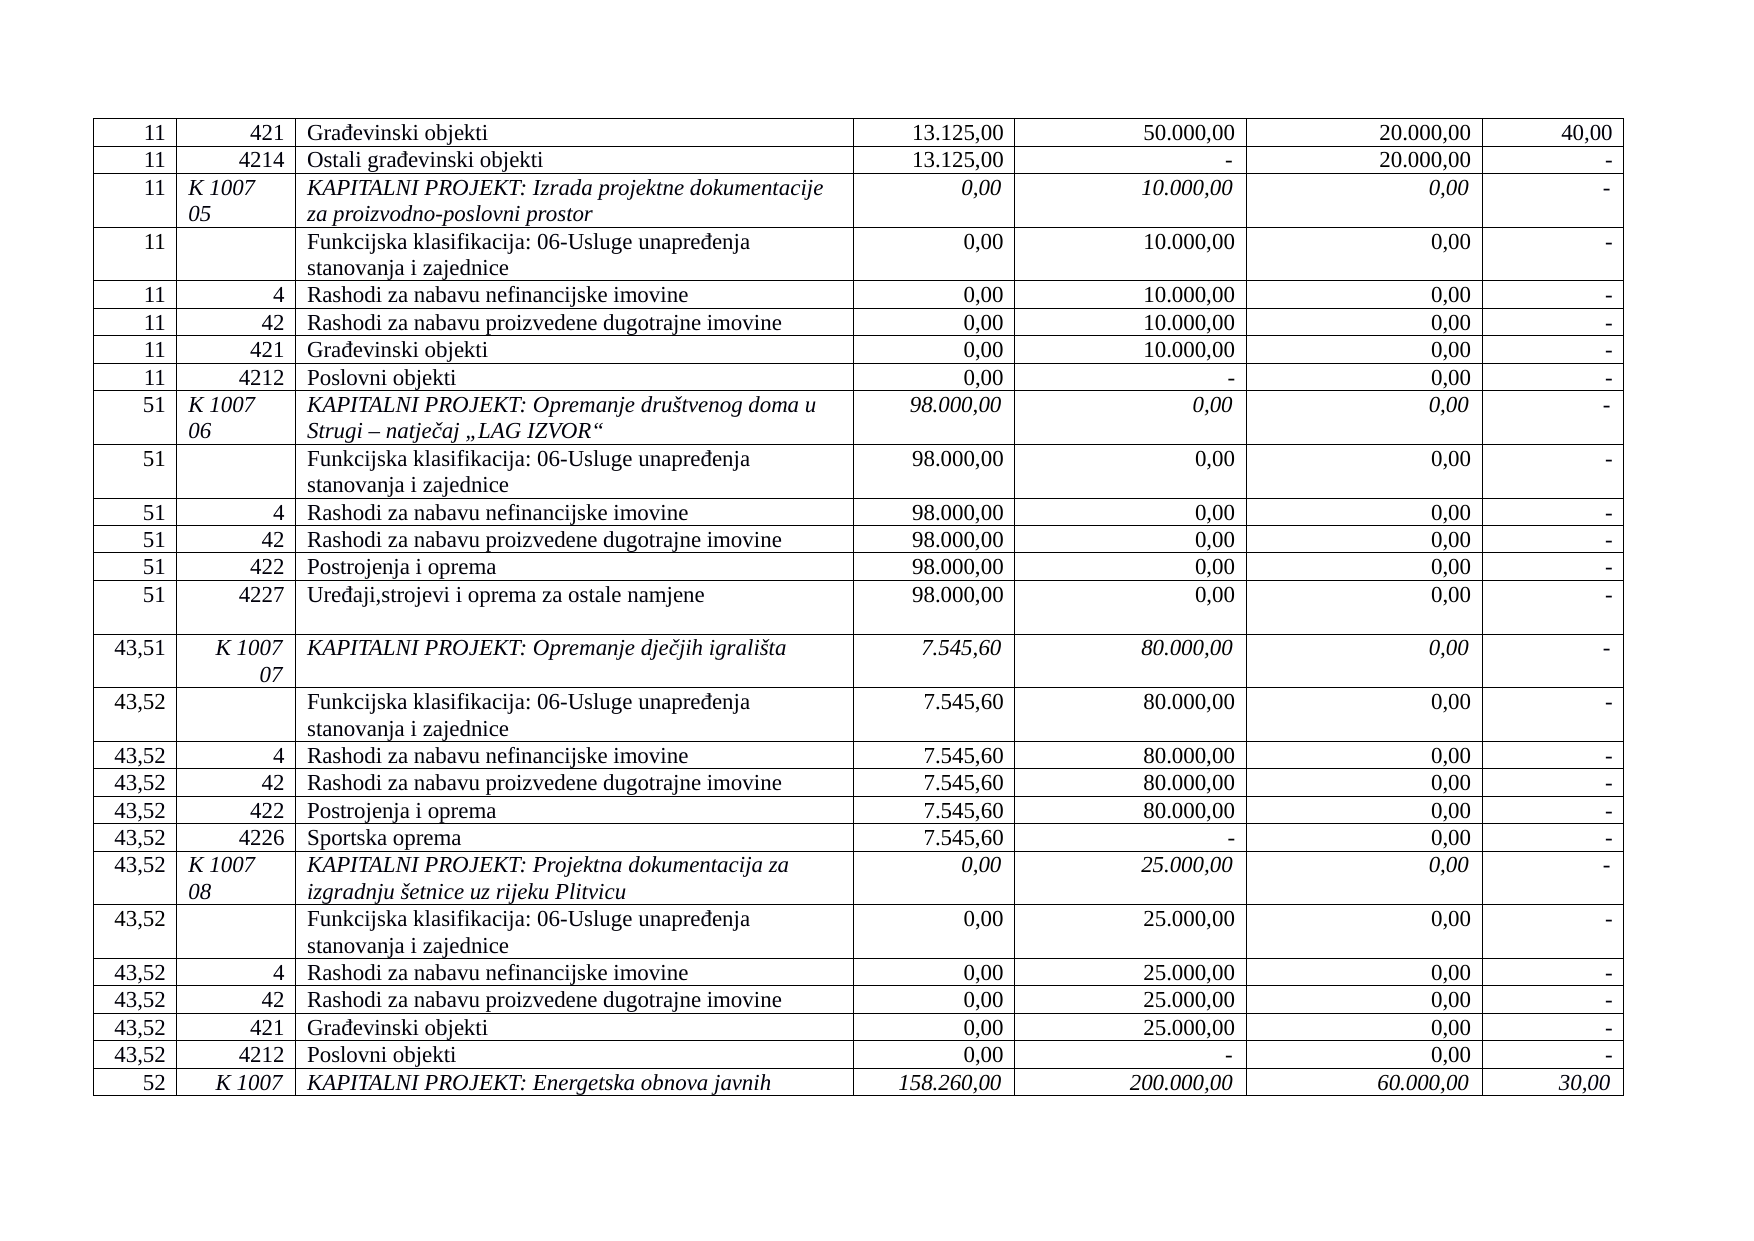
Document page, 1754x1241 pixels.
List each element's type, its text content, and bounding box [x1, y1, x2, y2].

table_cell Postrojenja i oprema [296, 553, 853, 580]
table_cell Rashodi za nabavu nefinancijske imovine [296, 742, 853, 768]
table_cell - [1483, 391, 1623, 444]
table_cell 13.125,00 [854, 147, 1014, 173]
table_cell - [1483, 905, 1623, 958]
table_cell 43,52 [94, 742, 176, 768]
table_cell - [1483, 553, 1623, 580]
table_cell Funkcijska klasifikacija: 06-Usluge unapređenja stanovanja i zajednice [296, 905, 853, 958]
table_cell 0,00 [1247, 228, 1482, 280]
table_cell 43,52 [94, 1014, 176, 1040]
table_cell - [1483, 581, 1623, 633]
table_cell 0,00 [854, 852, 1014, 904]
table_cell 43,52 [94, 797, 176, 823]
table_cell 7.545,60 [854, 742, 1014, 768]
table_cell Građevinski objekti [296, 1014, 853, 1040]
table_cell - [1483, 228, 1623, 280]
table_cell 51 [94, 526, 176, 552]
table_cell Rashodi za nabavu proizvedene dugotrajne imovine [296, 769, 853, 796]
table_cell 7.545,60 [854, 688, 1014, 741]
table_cell 43,52 [94, 769, 176, 796]
table_cell Uređaji,strojevi i oprema za ostale namjene [296, 581, 853, 633]
table_cell 421 [177, 119, 295, 146]
table_cell Rashodi za nabavu proizvedene dugotrajne imovine [296, 986, 853, 1013]
table_cell - [1483, 824, 1623, 851]
table_cell 80.000,00 [1015, 742, 1246, 768]
table_cell 43,51 [94, 635, 176, 687]
table_cell 43,52 [94, 959, 176, 985]
table_cell 98.000,00 [854, 581, 1014, 633]
table_cell Poslovni objekti [296, 364, 853, 390]
table_cell 4212 [177, 1041, 295, 1068]
table_cell 421 [177, 336, 295, 363]
table_cell 422 [177, 553, 295, 580]
table_cell 11 [94, 281, 176, 308]
table_cell 0,00 [1247, 309, 1482, 335]
table_cell 0,00 [1247, 364, 1482, 390]
table_cell - [1483, 986, 1623, 1013]
table_cell 0,00 [1247, 281, 1482, 308]
table_cell 4 [177, 959, 295, 985]
table_cell 98.000,00 [854, 445, 1014, 497]
table_cell 0,00 [1247, 986, 1482, 1013]
table_cell 51 [94, 391, 176, 444]
table_cell K 1007 [177, 1069, 295, 1095]
table_cell 0,00 [1247, 581, 1482, 633]
table_cell 11 [94, 174, 176, 227]
table_cell 0,00 [1247, 553, 1482, 580]
table_cell 0,00 [1247, 174, 1482, 227]
table_cell 51 [94, 499, 176, 525]
table_cell 4 [177, 499, 295, 525]
table_cell 42 [177, 769, 295, 796]
table_cell 0,00 [854, 364, 1014, 390]
table_cell 42 [177, 986, 295, 1013]
table_cell 25.000,00 [1015, 986, 1246, 1013]
table_cell - [1483, 309, 1623, 335]
table_cell - [1483, 797, 1623, 823]
table_cell K 1007 07 [177, 635, 295, 687]
table_cell 25.000,00 [1015, 905, 1246, 958]
table_cell 25.000,00 [1015, 959, 1246, 985]
table_cell - [1483, 336, 1623, 363]
table_cell 10.000,00 [1015, 174, 1246, 227]
table_cell - [1015, 147, 1246, 173]
table_cell 7.545,60 [854, 769, 1014, 796]
table_cell 30,00 [1483, 1069, 1623, 1095]
table_cell Rashodi za nabavu nefinancijske imovine [296, 959, 853, 985]
table_cell 11 [94, 147, 176, 173]
table_cell 43,52 [94, 824, 176, 851]
table_cell 11 [94, 119, 176, 146]
table_cell 0,00 [854, 228, 1014, 280]
table_cell 0,00 [1015, 526, 1246, 552]
table_cell 0,00 [854, 1014, 1014, 1040]
table_cell Funkcijska klasifikacija: 06-Usluge unapređenja stanovanja i zajednice [296, 228, 853, 280]
table_cell 0,00 [1015, 499, 1246, 525]
table_cell - [1483, 445, 1623, 497]
table_cell 60.000,00 [1247, 1069, 1482, 1095]
table_cell - [1483, 852, 1623, 904]
table_cell 422 [177, 797, 295, 823]
table_cell 98.000,00 [854, 391, 1014, 444]
table_cell 25.000,00 [1015, 852, 1246, 904]
table_cell 0,00 [1247, 769, 1482, 796]
table_cell 0,00 [1247, 1014, 1482, 1040]
table_cell 0,00 [1247, 445, 1482, 497]
table_cell 7.545,60 [854, 824, 1014, 851]
table_cell - [1483, 688, 1623, 741]
table_cell 0,00 [854, 281, 1014, 308]
table_cell 0,00 [1015, 553, 1246, 580]
table_cell 4227 [177, 581, 295, 633]
table_cell Rashodi za nabavu nefinancijske imovine [296, 281, 853, 308]
table_cell 11 [94, 336, 176, 363]
table_cell 0,00 [854, 309, 1014, 335]
table_cell 421 [177, 1014, 295, 1040]
table_cell 7.545,60 [854, 797, 1014, 823]
table_cell 0,00 [854, 174, 1014, 227]
table_cell 0,00 [854, 986, 1014, 1013]
table_cell Rashodi za nabavu proizvedene dugotrajne imovine [296, 309, 853, 335]
table_cell Postrojenja i oprema [296, 797, 853, 823]
table_cell Rashodi za nabavu proizvedene dugotrajne imovine [296, 526, 853, 552]
table_cell Rashodi za nabavu nefinancijske imovine [296, 499, 853, 525]
table_cell - [1483, 499, 1623, 525]
table_cell Funkcijska klasifikacija: 06-Usluge unapređenja stanovanja i zajednice [296, 688, 853, 741]
table_cell 43,52 [94, 905, 176, 958]
table_cell 0,00 [1015, 391, 1246, 444]
table_cell - [1483, 635, 1623, 687]
table_cell 20.000,00 [1247, 147, 1482, 173]
table_cell Građevinski objekti [296, 119, 853, 146]
table_cell 0,00 [854, 336, 1014, 363]
table_cell 0,00 [1247, 824, 1482, 851]
table_cell 43,52 [94, 1041, 176, 1068]
table_cell Sportska oprema [296, 824, 853, 851]
table_cell 4 [177, 742, 295, 768]
table_cell 0,00 [1247, 959, 1482, 985]
table_cell 10.000,00 [1015, 336, 1246, 363]
table_cell [177, 228, 295, 280]
table_cell 0,00 [1247, 391, 1482, 444]
table_cell 43,52 [94, 688, 176, 741]
table_cell - [1015, 1041, 1246, 1068]
table_cell 80.000,00 [1015, 688, 1246, 741]
table_cell Poslovni objekti [296, 1041, 853, 1068]
table_cell KAPITALNI PROJEKT: Opremanje dječjih igrališta [296, 635, 853, 687]
table_cell [177, 905, 295, 958]
table_cell 40,00 [1483, 119, 1623, 146]
table_cell 10.000,00 [1015, 228, 1246, 280]
table_cell 98.000,00 [854, 553, 1014, 580]
table_cell 51 [94, 553, 176, 580]
table_cell 10.000,00 [1015, 309, 1246, 335]
table_cell [177, 688, 295, 741]
table_cell - [1483, 1014, 1623, 1040]
table_cell 0,00 [1247, 336, 1482, 363]
table_cell 42 [177, 526, 295, 552]
table_cell Ostali građevinski objekti [296, 147, 853, 173]
table_cell - [1483, 959, 1623, 985]
table_cell 4 [177, 281, 295, 308]
table_cell - [1015, 824, 1246, 851]
table_cell 0,00 [1247, 797, 1482, 823]
table_cell K 1007 05 [177, 174, 295, 227]
table_cell 200.000,00 [1015, 1069, 1246, 1095]
table_cell 0,00 [854, 1041, 1014, 1068]
table_cell 80.000,00 [1015, 797, 1246, 823]
table_cell 158.260,00 [854, 1069, 1014, 1095]
table_cell 52 [94, 1069, 176, 1095]
table_cell - [1483, 1041, 1623, 1068]
table_cell 11 [94, 228, 176, 280]
table_cell 42 [177, 309, 295, 335]
table_cell 0,00 [1015, 445, 1246, 497]
table_cell [177, 445, 295, 497]
table_cell KAPITALNI PROJEKT: Izrada projektne dokumentacije za proizvodno-poslovni prostor [296, 174, 853, 227]
table_cell 0,00 [1247, 635, 1482, 687]
table_cell 98.000,00 [854, 499, 1014, 525]
table_cell 0,00 [1247, 742, 1482, 768]
table_cell 0,00 [1247, 1041, 1482, 1068]
table_cell 0,00 [1247, 905, 1482, 958]
table_cell K 1007 08 [177, 852, 295, 904]
table_cell KAPITALNI PROJEKT: Projektna dokumentacija za izgradnju šetnice uz rijeku Plitvicu [296, 852, 853, 904]
table_cell - [1483, 174, 1623, 227]
table_cell 43,52 [94, 986, 176, 1013]
table_cell 98.000,00 [854, 526, 1014, 552]
table_cell - [1483, 364, 1623, 390]
table_cell - [1483, 281, 1623, 308]
table_cell 11 [94, 364, 176, 390]
table_cell K 1007 06 [177, 391, 295, 444]
table_cell 25.000,00 [1015, 1014, 1246, 1040]
table_cell - [1483, 147, 1623, 173]
table_cell - [1483, 742, 1623, 768]
table_cell 20.000,00 [1247, 119, 1482, 146]
table_cell 43,52 [94, 852, 176, 904]
table_cell 80.000,00 [1015, 769, 1246, 796]
table_cell 11 [94, 309, 176, 335]
table_cell 80.000,00 [1015, 635, 1246, 687]
table_cell 0,00 [1247, 852, 1482, 904]
table_cell - [1483, 769, 1623, 796]
table_cell 0,00 [1247, 688, 1482, 741]
table_cell 50.000,00 [1015, 119, 1246, 146]
table_cell 0,00 [1247, 499, 1482, 525]
table_cell 13.125,00 [854, 119, 1014, 146]
table_cell 0,00 [1247, 526, 1482, 552]
table_cell 51 [94, 581, 176, 633]
table_cell - [1015, 364, 1246, 390]
table_cell Građevinski objekti [296, 336, 853, 363]
table_cell 10.000,00 [1015, 281, 1246, 308]
table_cell 4214 [177, 147, 295, 173]
table_cell 51 [94, 445, 176, 497]
table_cell 0,00 [1015, 581, 1246, 633]
table_cell - [1483, 526, 1623, 552]
table_cell 0,00 [854, 959, 1014, 985]
table_cell KAPITALNI PROJEKT: Energetska obnova javnih [296, 1069, 853, 1095]
table_cell 0,00 [854, 905, 1014, 958]
table_cell 4212 [177, 364, 295, 390]
table_cell 4226 [177, 824, 295, 851]
table_cell 7.545,60 [854, 635, 1014, 687]
table_cell Funkcijska klasifikacija: 06-Usluge unapređenja stanovanja i zajednice [296, 445, 853, 497]
table_cell KAPITALNI PROJEKT: Opremanje društvenog doma u Strugi – natječaj „LAG IZVOR“ [296, 391, 853, 444]
